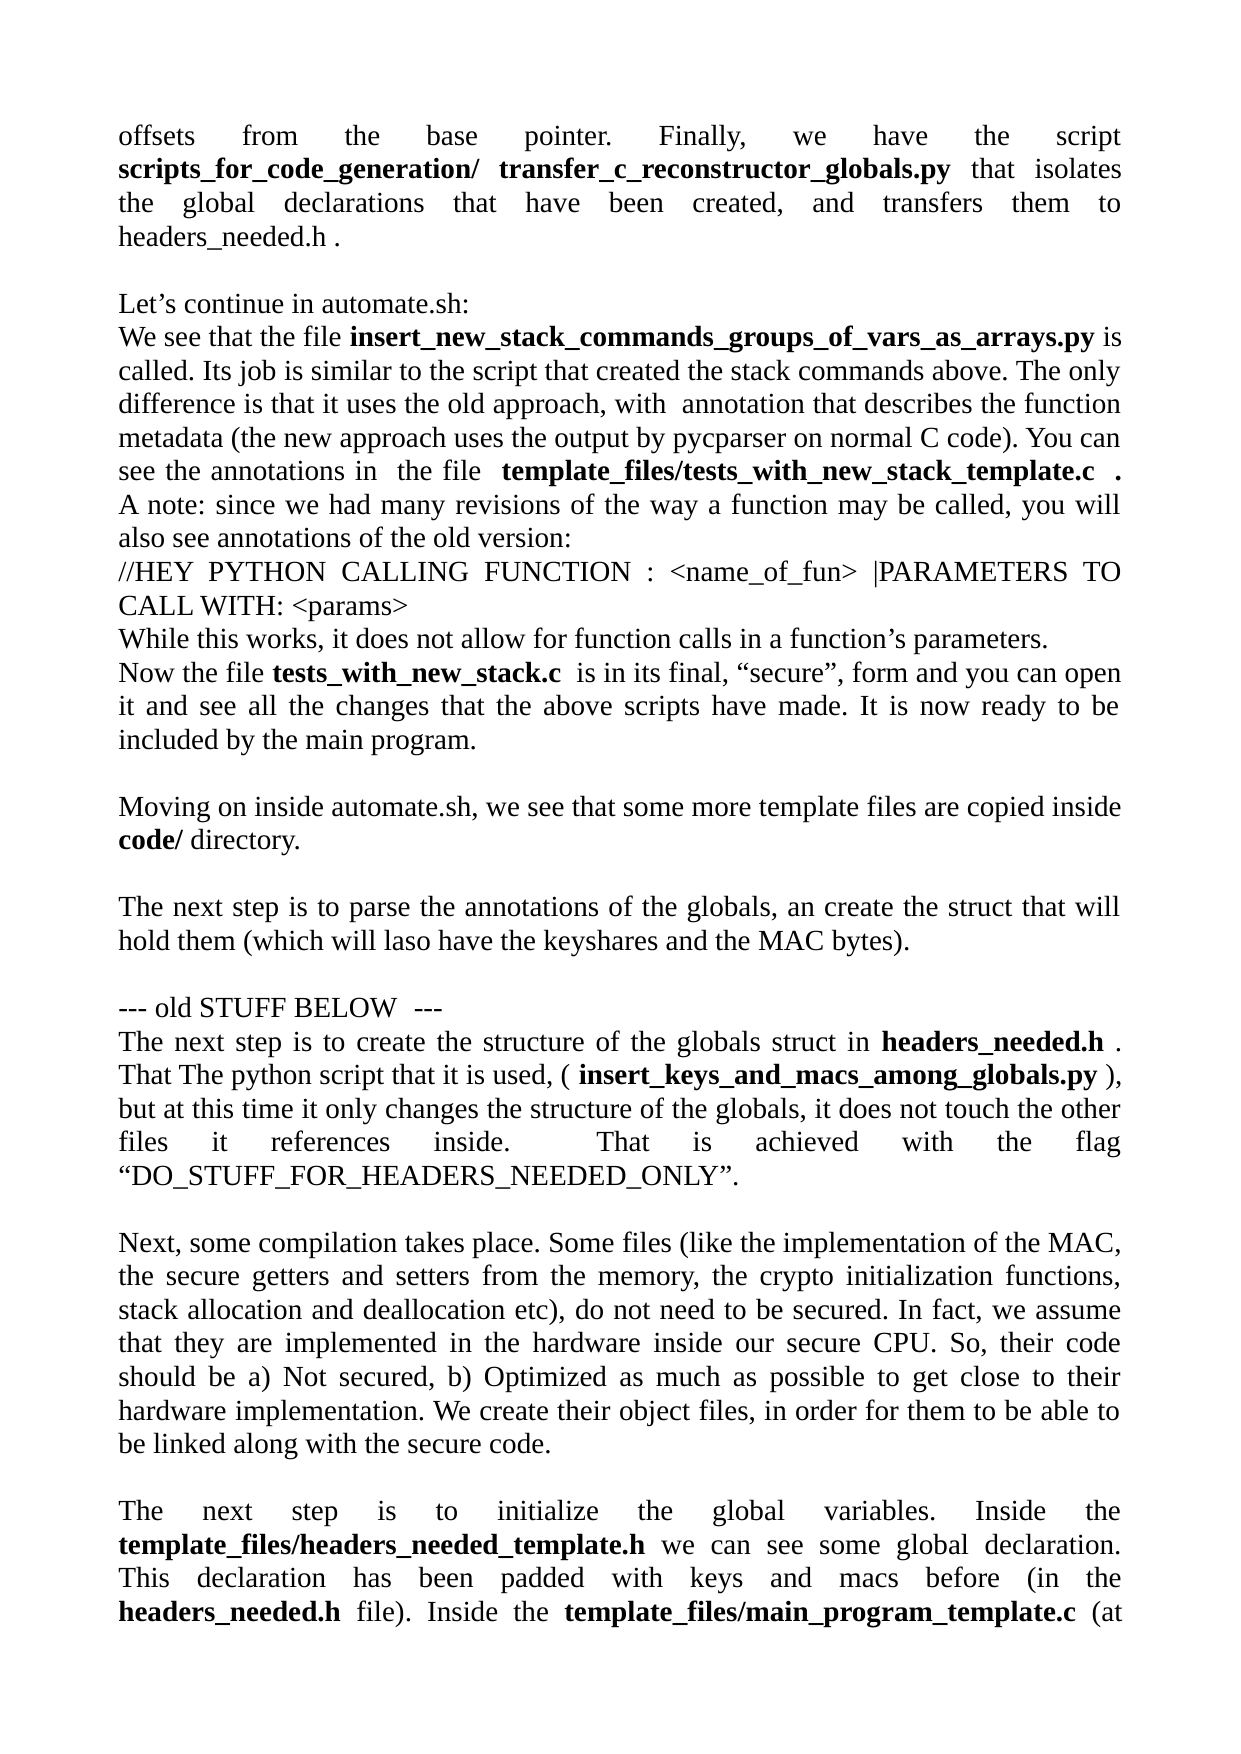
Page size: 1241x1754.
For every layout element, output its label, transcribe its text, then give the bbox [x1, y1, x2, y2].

text Now the file tests_with_new_stack.c is in its final, “secure”, form and you can open it and see all the changes that the above scripts have made. It is now ready to be included by the main program. [118, 655, 1122, 755]
text The next step is to parse the annotations of the globals, an create the struct that will hold them (which will laso have the keyshares and the MAC bytes). [118, 889, 1122, 957]
text We see that the file insert_new_stack_commands_groups_of_vars_as_arrays.py is called. Its job is similar to the script that created the stack commands above. The only difference is that it uses the old approach, with annotation that describes the function metadata (the new approach uses the output by pycparser on normal C code). You can see the annotations in the file template_files/tests_with_new_stack_template.c . A note: since we had many revisions of the way a function may be called, you will also see annotations of the old version: [118, 319, 1122, 554]
text While this works, it does not allow for function calls in a function’s parameters. [118, 621, 1122, 655]
text The next step is to initialize the global variables. Inside the template_files/headers_needed_template.h we can see some global declaration. This declaration has been padded with keys and macs before (in the headers_needed.h file). Inside the template_files/main_program_template.c (at [118, 1493, 1122, 1627]
text offsets from the base pointer. Finally, we have the script scripts_for_code_generation/ transfer_c_reconstructor_globals.py that isolates the global declarations that have been created, and transfers them to headers_needed.h . [118, 118, 1122, 252]
text //HEY PYTHON CALLING FUNCTION : <name_of_fun> |PARAMETERS TO CALL WITH: <params> [118, 554, 1122, 621]
text Moving on inside automate.sh, we see that some more template files are copied inside code/ directory. [118, 789, 1122, 856]
text --- old STUFF BELOW --- [118, 990, 1122, 1024]
text The next step is to create the structure of the globals struct in headers_needed.h . That The python script that it is used, ( insert_keys_and_macs_among_globals.py ), but at this time it only changes the structure of the globals, it does not touch the other files it references inside. That is achieved with the flag “DO_STUFF_FOR_HEADERS_NEEDED_ONLY”. [118, 1024, 1122, 1191]
text Next, some compilation takes place. Some files (like the implementation of the MAC, the secure getters and setters from the memory, the crypto initialization functions, stack allocation and deallocation etc), do not need to be secured. In fact, we assume that they are implemented in the hardware inside our secure CPU. So, their code should be a) Not secured, b) Optimized as much as possible to get close to their hardware implementation. We create their object files, in order for them to be able to be linked along with the secure code. [118, 1225, 1122, 1460]
text Let’s continue in automate.sh: [118, 286, 1122, 319]
